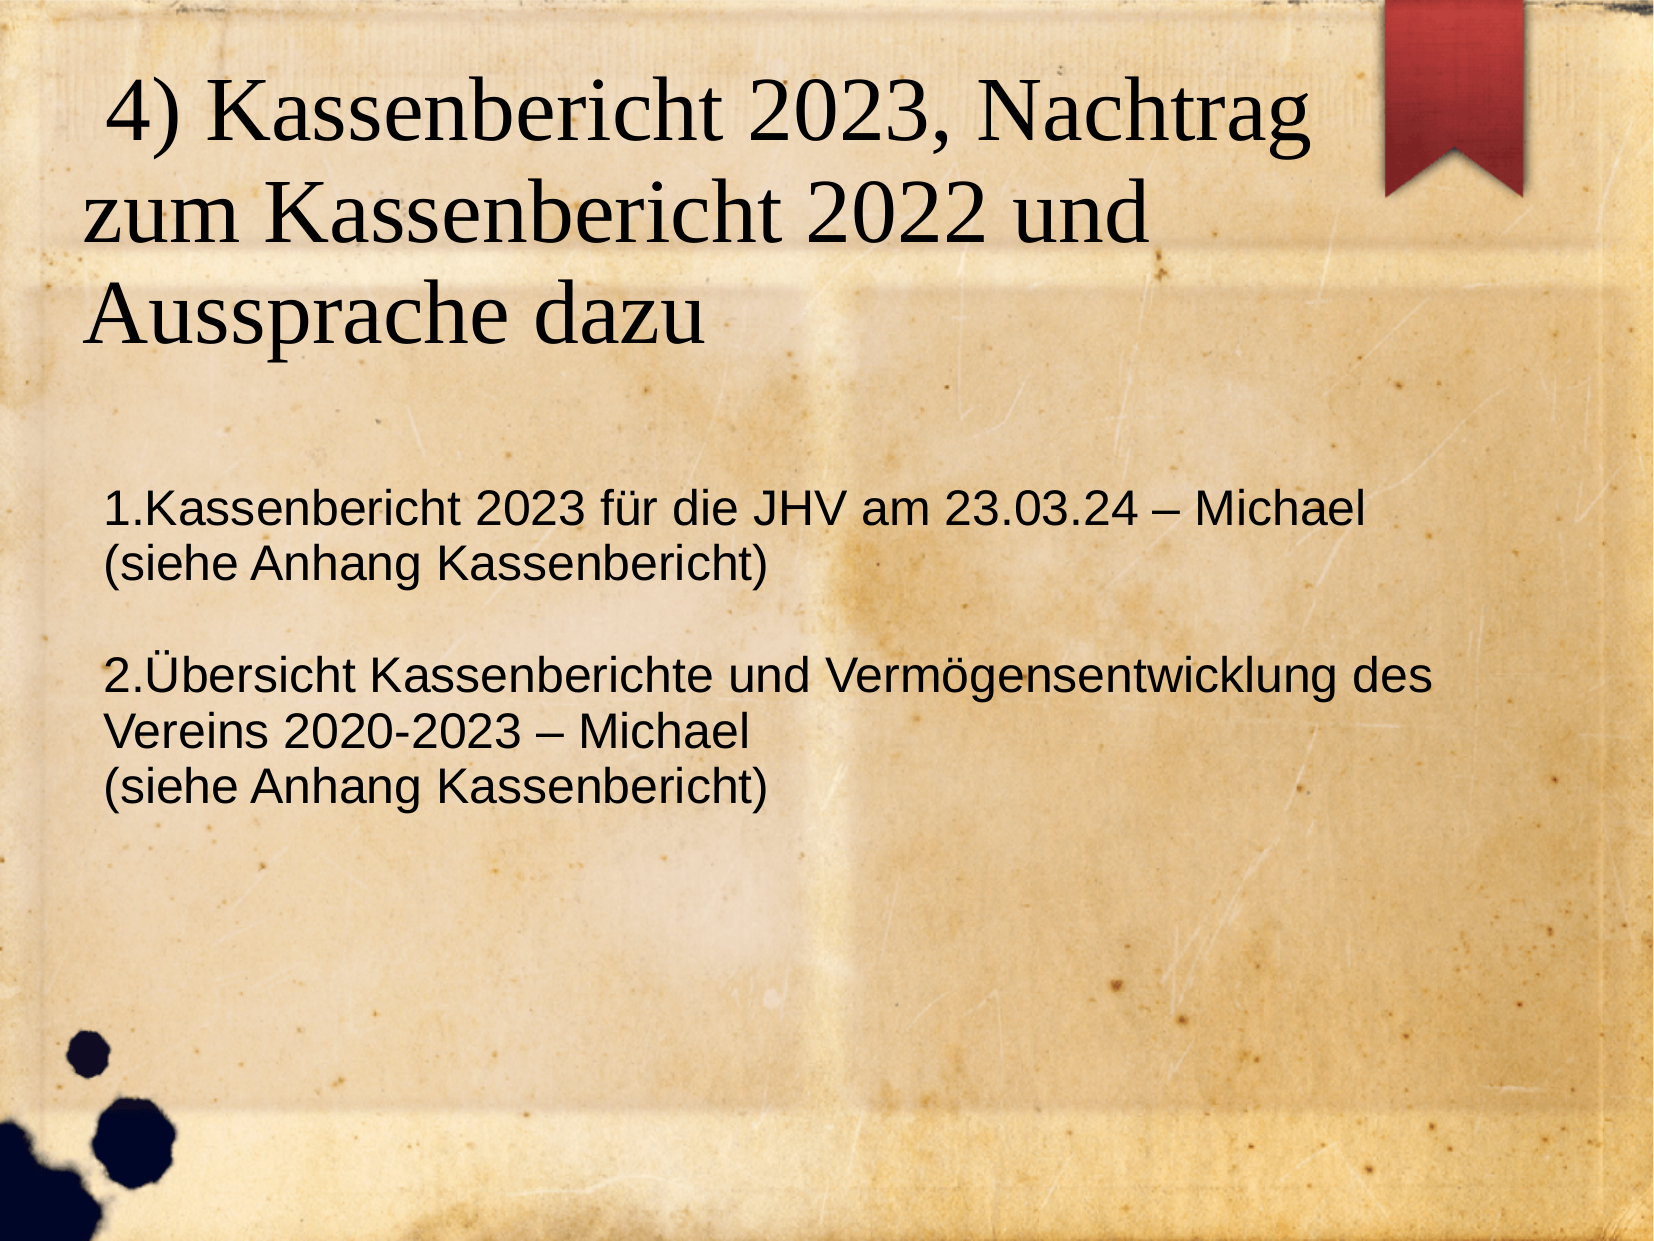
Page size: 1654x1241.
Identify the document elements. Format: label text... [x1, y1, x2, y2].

picture [0, 0, 1654, 1241]
title 4) Kassenbericht 2023, Nachtrag zum Kassenbericht 2022 und Aussprache dazu [82, 59, 1347, 364]
text_box 1.Kassenbericht 2023 für die JHV am 23.03.24 – Michael (siehe Anhang Kassenbericht) 2.Übersicht Kassenberichte und Vermögensentwicklung des Vereins 2020-2023 – Michael (siehe Anhang Kassenbericht) [88, 472, 1477, 822]
